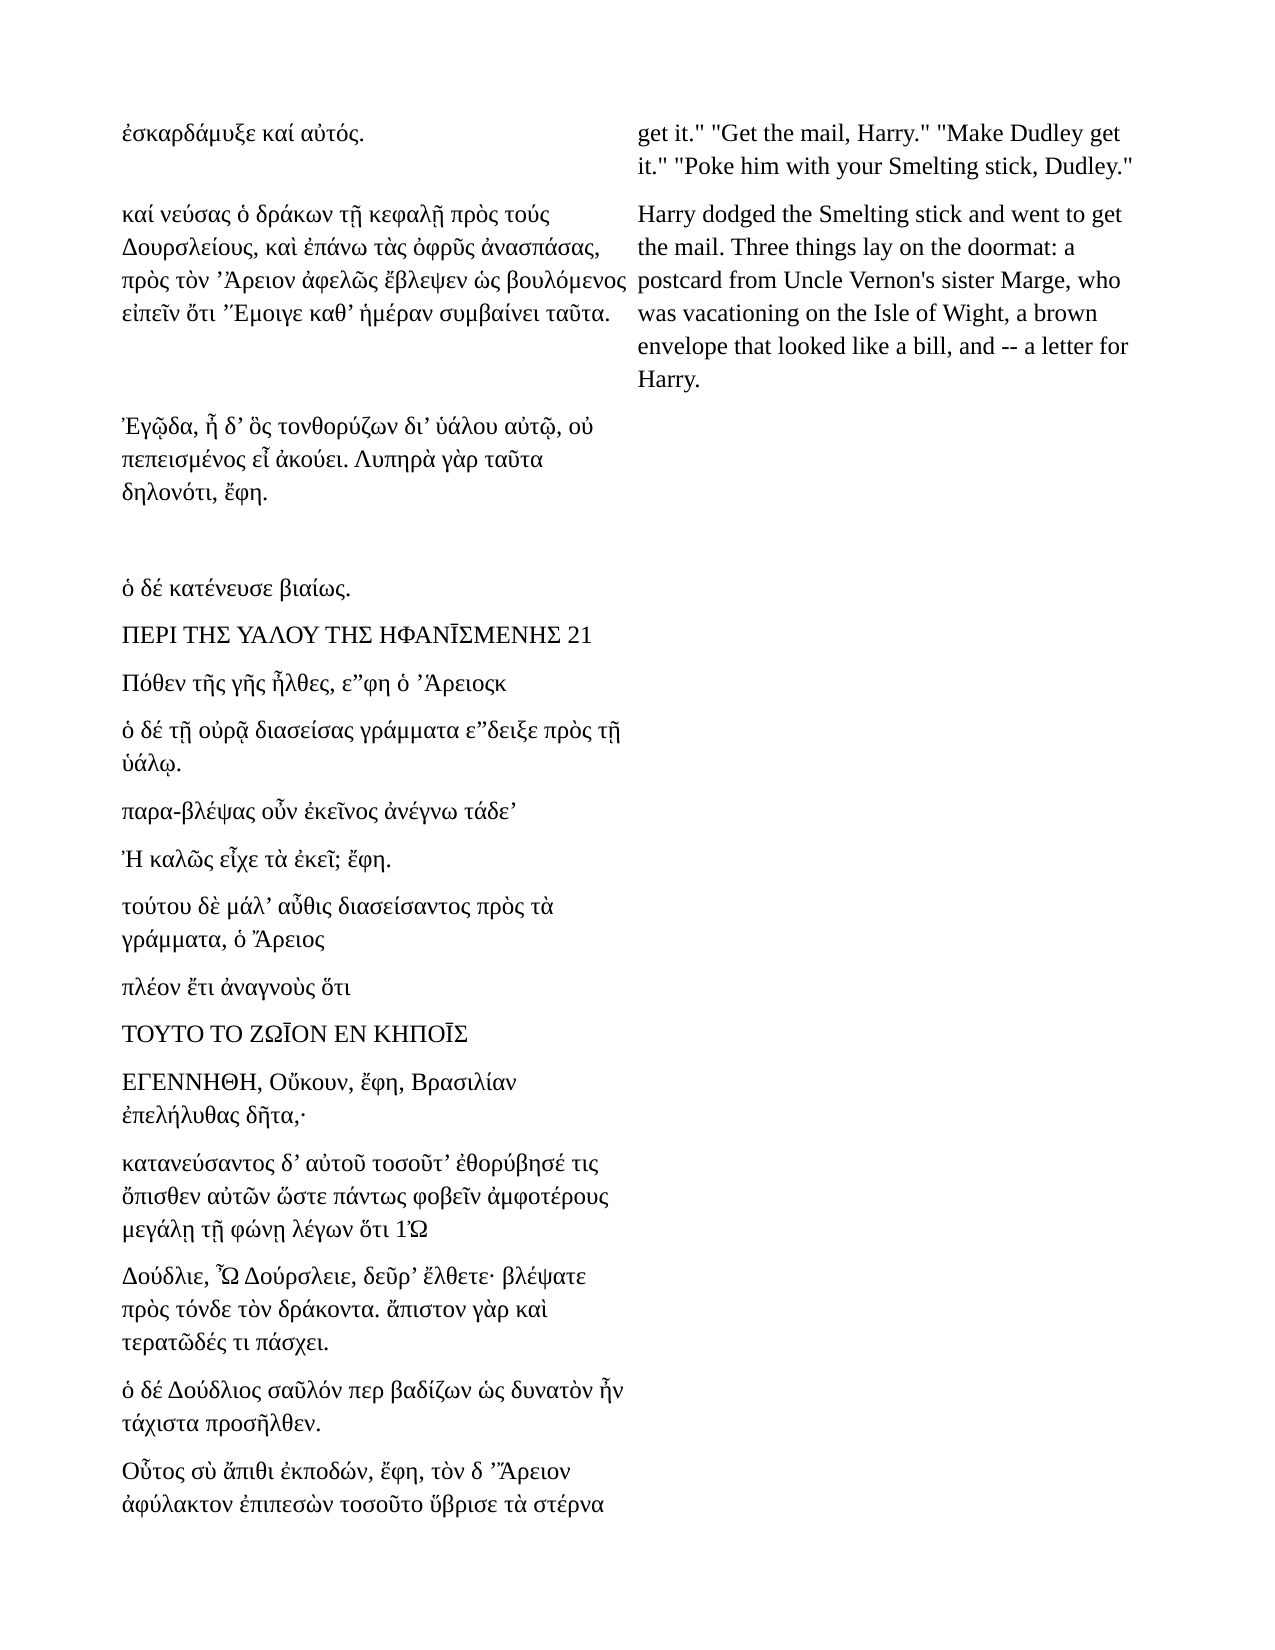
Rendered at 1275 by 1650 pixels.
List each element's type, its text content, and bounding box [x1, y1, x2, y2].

table_cell καί νεύσας ὁ δράκων τῇ κεφαλῇ πρὸς τούς Δουρσλείους, καὶ ἐπάνω τὰς ὀφρῦς ἀνασπάσας, πρὸς τὸν ’Ἀρειον ἀφελῶς ἔβλεψεν ὡς βουλόμενος εἰπεῖν ὄτι ’Έμοιγε καθ’ ἡμέραν συμβαίνει ταῦτα. [122, 199, 637, 411]
table_cell Οὗτος σὺ ἄπιθι ἐκποδών, ἔφη, τὸν δ ’Ἄρειον ἀφύλακτον ἐπιπεσὼν τοσοῦτο ὕβρισε τὰ στέρνα [122, 1456, 637, 1517]
table_cell κατανεύσαντος δ’ αὐτοῦ τοσοῦτ’ ἐθορύβησέ τις ὄπισθεν αὐτῶν ὥστε πάντως φοβεῖν ἀμφοτέρους μεγάλῃ τῇ φώνῃ λέγων ὅτι 1Ὠ [122, 1148, 637, 1261]
table_cell ΕΓΕΝΝΗΘΗ, Οὔκουν, ἔφη, Βρασιλίαν ἐπελήλυθας δῆτα,· [122, 1067, 637, 1148]
table_cell ὁ δέ κατένευσε βιαίως. [122, 573, 637, 620]
table_cell Πόθεν τῆς γῆς ἦλθες, ε”φη ὁ ’Ἁρειοςκ [122, 668, 637, 716]
table_cell [638, 1067, 1157, 1148]
table_cell ὁ δέ τῇ οὐρᾷ διασείσας γράμματα ε”δειξε πρὸς τῇ ὑάλῳ. [122, 716, 637, 796]
table_cell Harry dodged the Smelting stick and went to get the mail. Three things lay on the doormat: a postcard from Uncle Vernon's sister Marge, who was vacationing on the Isle of Wight, a brown envelope that looked like a bill, and -- a letter for Harry. [638, 199, 1157, 411]
table_cell ΠΕΡΙ ΤΗΣ ΥΑΛΟΥ ΤΗΣ ΗΦΑΝῙΣΜΕΝΗΣ 21 [122, 620, 637, 668]
table_cell [638, 891, 1157, 972]
table_cell πλέον ἔτι ἀναγνοὺς ὅτι ΤΟΥΤΟ ΤΟ ΖΩῙΟΝ ΕΝ ΚΗΠΟῙΣ [122, 972, 637, 1067]
table_cell Δούδλιε, Ὦ Δούρσλειε, δεῦρ’ ἔλθετε· βλέψατε πρὸς τόνδε τὸν δράκοντα. ἄπιστον γὰρ καὶ τερατῶδές τι πάσχει. [122, 1261, 637, 1375]
table_cell [638, 1261, 1157, 1375]
table_cell [638, 796, 1157, 844]
table_cell Ἠ καλῶς εἶχε τὰ ἐκεῖ; ἔφη. [122, 844, 637, 891]
table_cell [638, 1456, 1157, 1517]
table_cell [638, 1148, 1157, 1261]
table_cell παρα-βλέψας οὖν ἐκεῖνος ἀνέγνω τάδε’ [122, 796, 637, 844]
table_cell [638, 972, 1157, 1067]
table_cell ὁ δέ Δούδλιος σαῦλόν περ βαδίζων ὡς δυνατὸν ἦν τάχιστα προσῆλθεν. [122, 1375, 637, 1456]
table_cell [638, 668, 1157, 716]
table_cell get it." "Get the mail, Harry." "Make Dudley get it." "Poke him with your Smelting stick, Dudley." [638, 118, 1157, 199]
table_cell [638, 525, 1157, 573]
table_cell [638, 1375, 1157, 1456]
table_cell [638, 573, 1157, 620]
table_cell [638, 620, 1157, 668]
table_cell [122, 525, 637, 573]
table_cell τούτου δὲ μάλ’ αὖθις διασείσαντος πρὸς τὰ γράμματα, ὁ Ἄρειος [122, 891, 637, 972]
table_cell [638, 411, 1157, 525]
table_cell [638, 844, 1157, 891]
table_cell ἐσκαρδάμυξε καί αὐτός. [122, 118, 637, 199]
table_cell Ἐγῷδα, ἦ δ’ ὃς τονθορύζων δι’ ὑάλου αὐτῷ, οὐ πεπεισμένος εἶ ἀκούει. Λυπηρὰ γὰρ ταῦτα δηλονότι, ἔφη. [122, 411, 637, 525]
table_cell [638, 716, 1157, 796]
